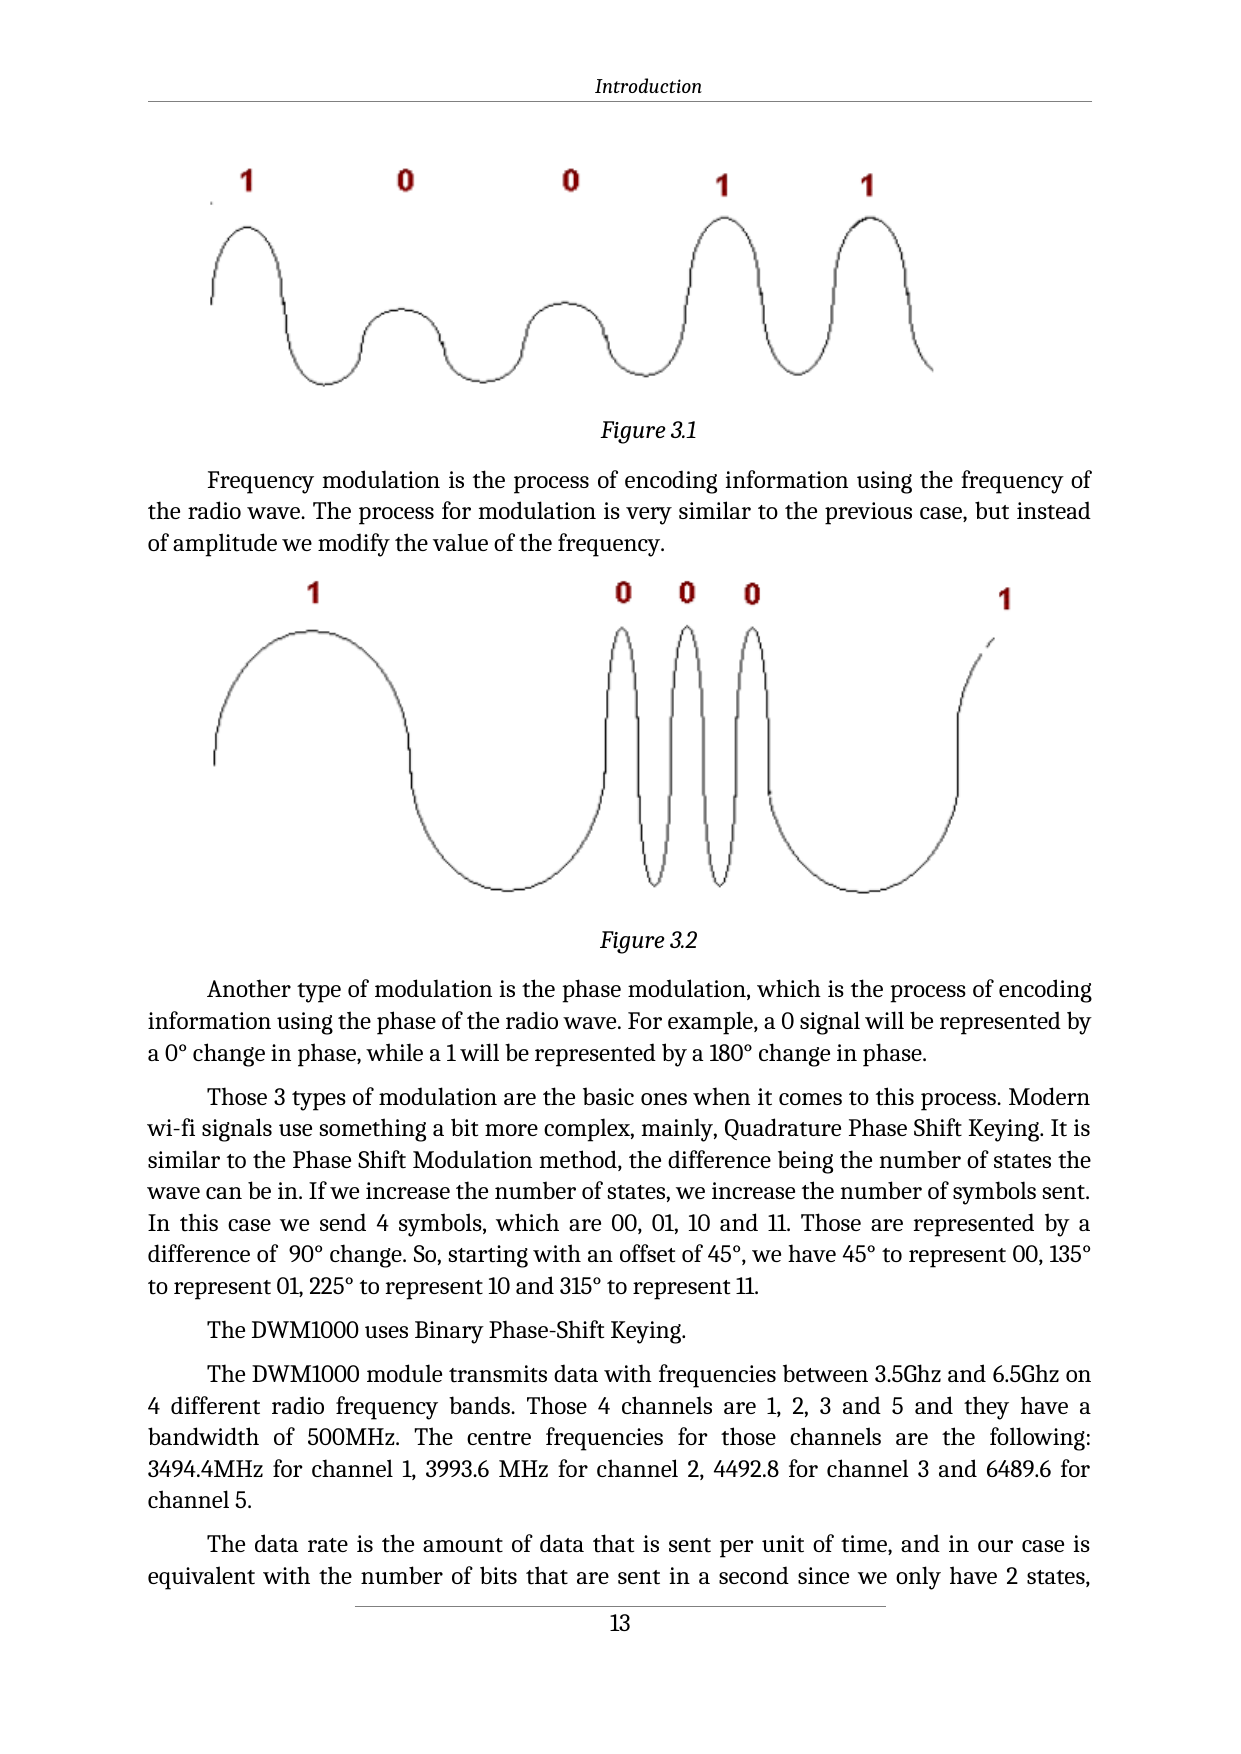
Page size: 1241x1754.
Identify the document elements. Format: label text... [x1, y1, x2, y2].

text The DWM1000 module transmits data with frequencies between 3.5Ghz and 6.5Ghz on 4 different radio frequency bands. Those 4 channels are 1, 2, 3 and 5 and they have a bandwidth of 500MHz. The centre frequencies for those channels are the following: 3494.4MHz for channel 1, 3993.6 MHz for channel 2, 4492.8 for channel 3 and 6489.6 for channel 5. [148, 1360, 1092, 1515]
text The DWM1000 uses Binary Phase-Shift Keying. [148, 1316, 1092, 1345]
text Frequency modulation is the process of encoding information using the frequency of the radio wave. The process for modulation is very similar to the previous case, but instead of amplitude we modify the value of the frequency. [148, 466, 1092, 558]
text The data rate is the amount of data that is sent per unit of time, and in our case is equivalent with the number of bits that are sent in a second since we only have 2 states, [148, 1530, 1092, 1591]
text Those 3 types of modulation are the basic ones when it comes to this process. Modern wi-fi signals use something a bit more complex, mainly, Quadrature Phase Shift Keying. It is similar to the Phase Shift Modulation method, the difference being the number of states the wave can be in. If we increase the number of states, we increase the number of symbols sent. In this case we send 4 symbols, which are 00, 01, 10 and 11. Those are represented by a difference of 90° change. So, starting with an offset of 45°, we have 45° to represent 00, 135° to represent 01, 225° to represent 10 and 315° to represent 11. [148, 1082, 1092, 1301]
text Figure 3.2 [148, 926, 1092, 954]
text Figure 3.1 [148, 416, 1092, 445]
text Another type of modulation is the phase modulation, which is the process of encoding information using the phase of the radio wave. For example, a 0 signal will be represented by a 0° change in phase, while a 1 will be represented by a 180° change in phase. [148, 975, 1092, 1067]
